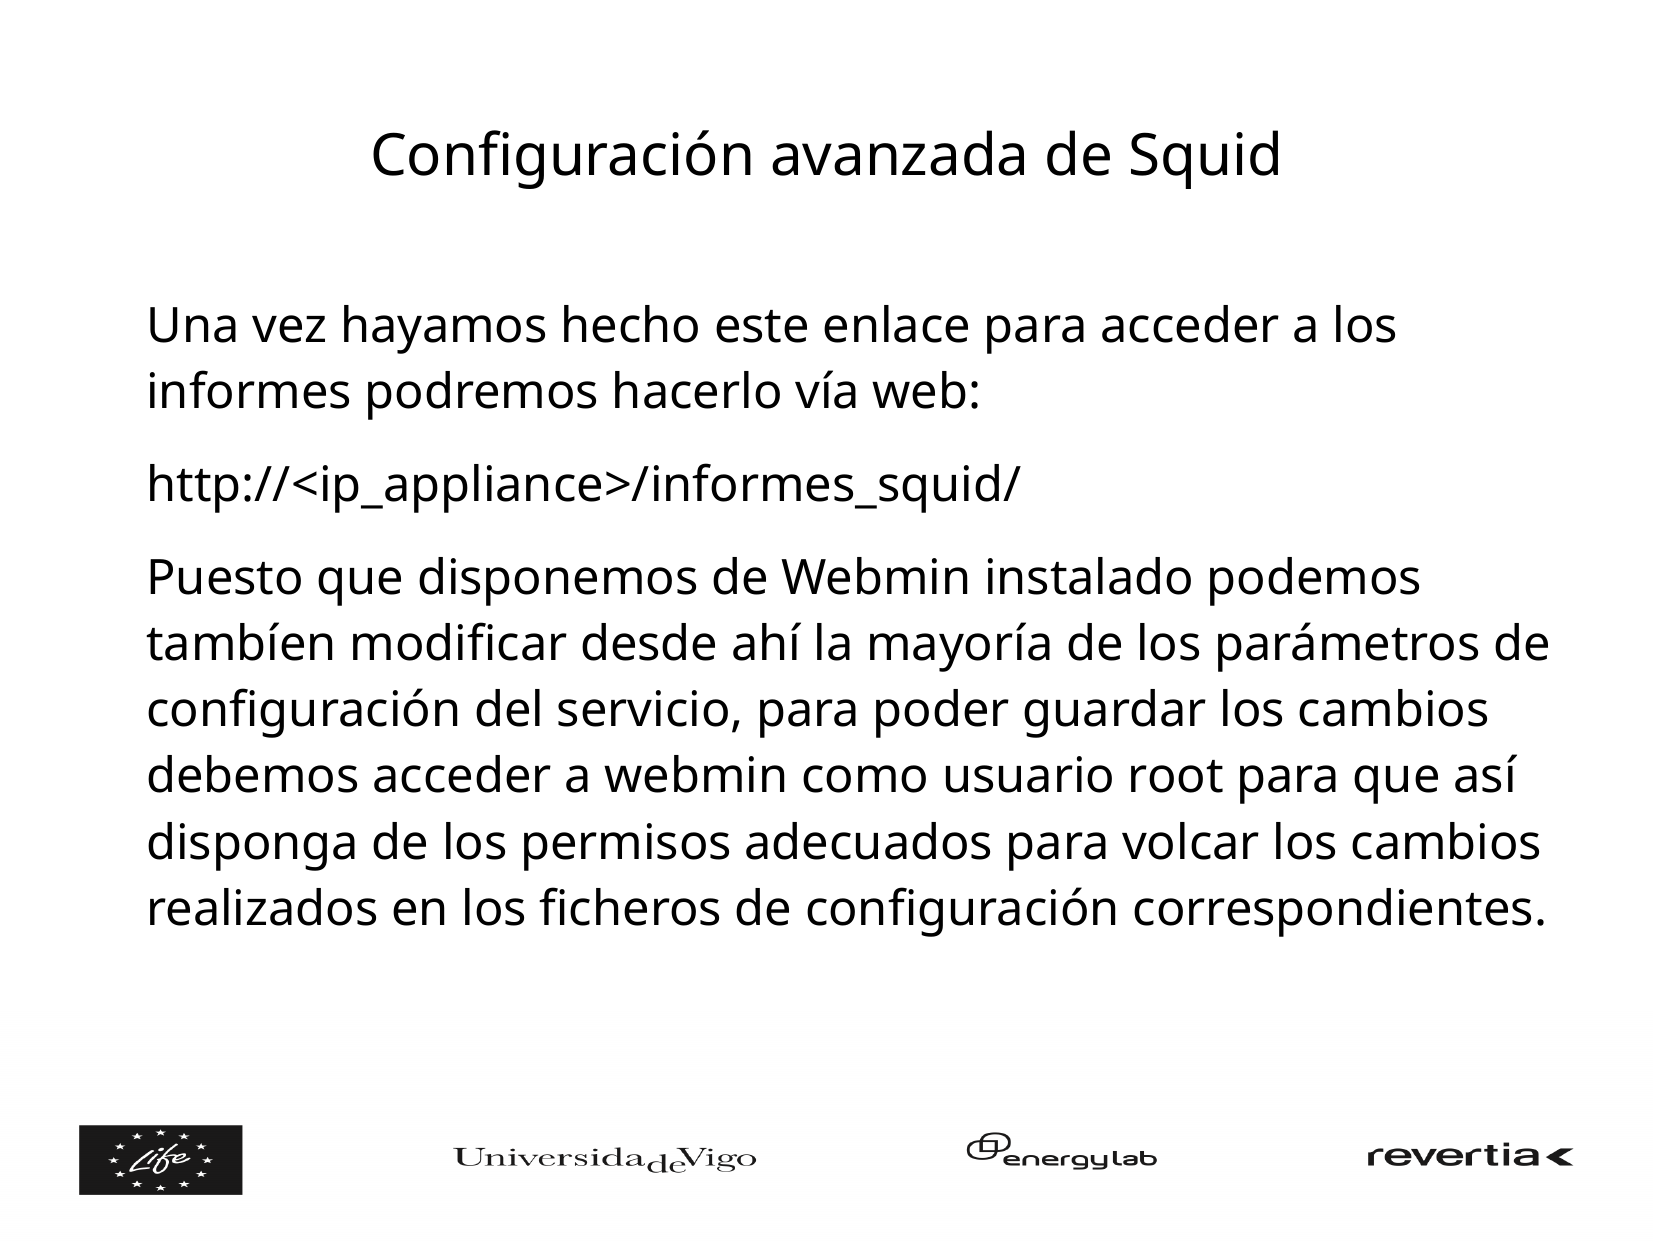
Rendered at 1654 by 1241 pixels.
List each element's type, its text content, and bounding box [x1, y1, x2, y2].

list Una vez hayamos hecho este enlace para acceder a los informes podremos hacerlo vía web: http://<ip_appliance>/informes_squid/ Puesto que disponemos de Webmin instalado podemos tambíen modificar desde ahí la mayoría de los parámetros de configuración del servicio, para poder guardar los cambios debemos acceder a webmin como usuario root para que así disponga de los permisos adecuados para volcar los cambios realizados en los ficheros de configuración correspondientes. [82, 290, 1571, 1010]
title Configuración avanzada de Squid [82, 49, 1571, 257]
picture [0, 1009, 1654, 1241]
